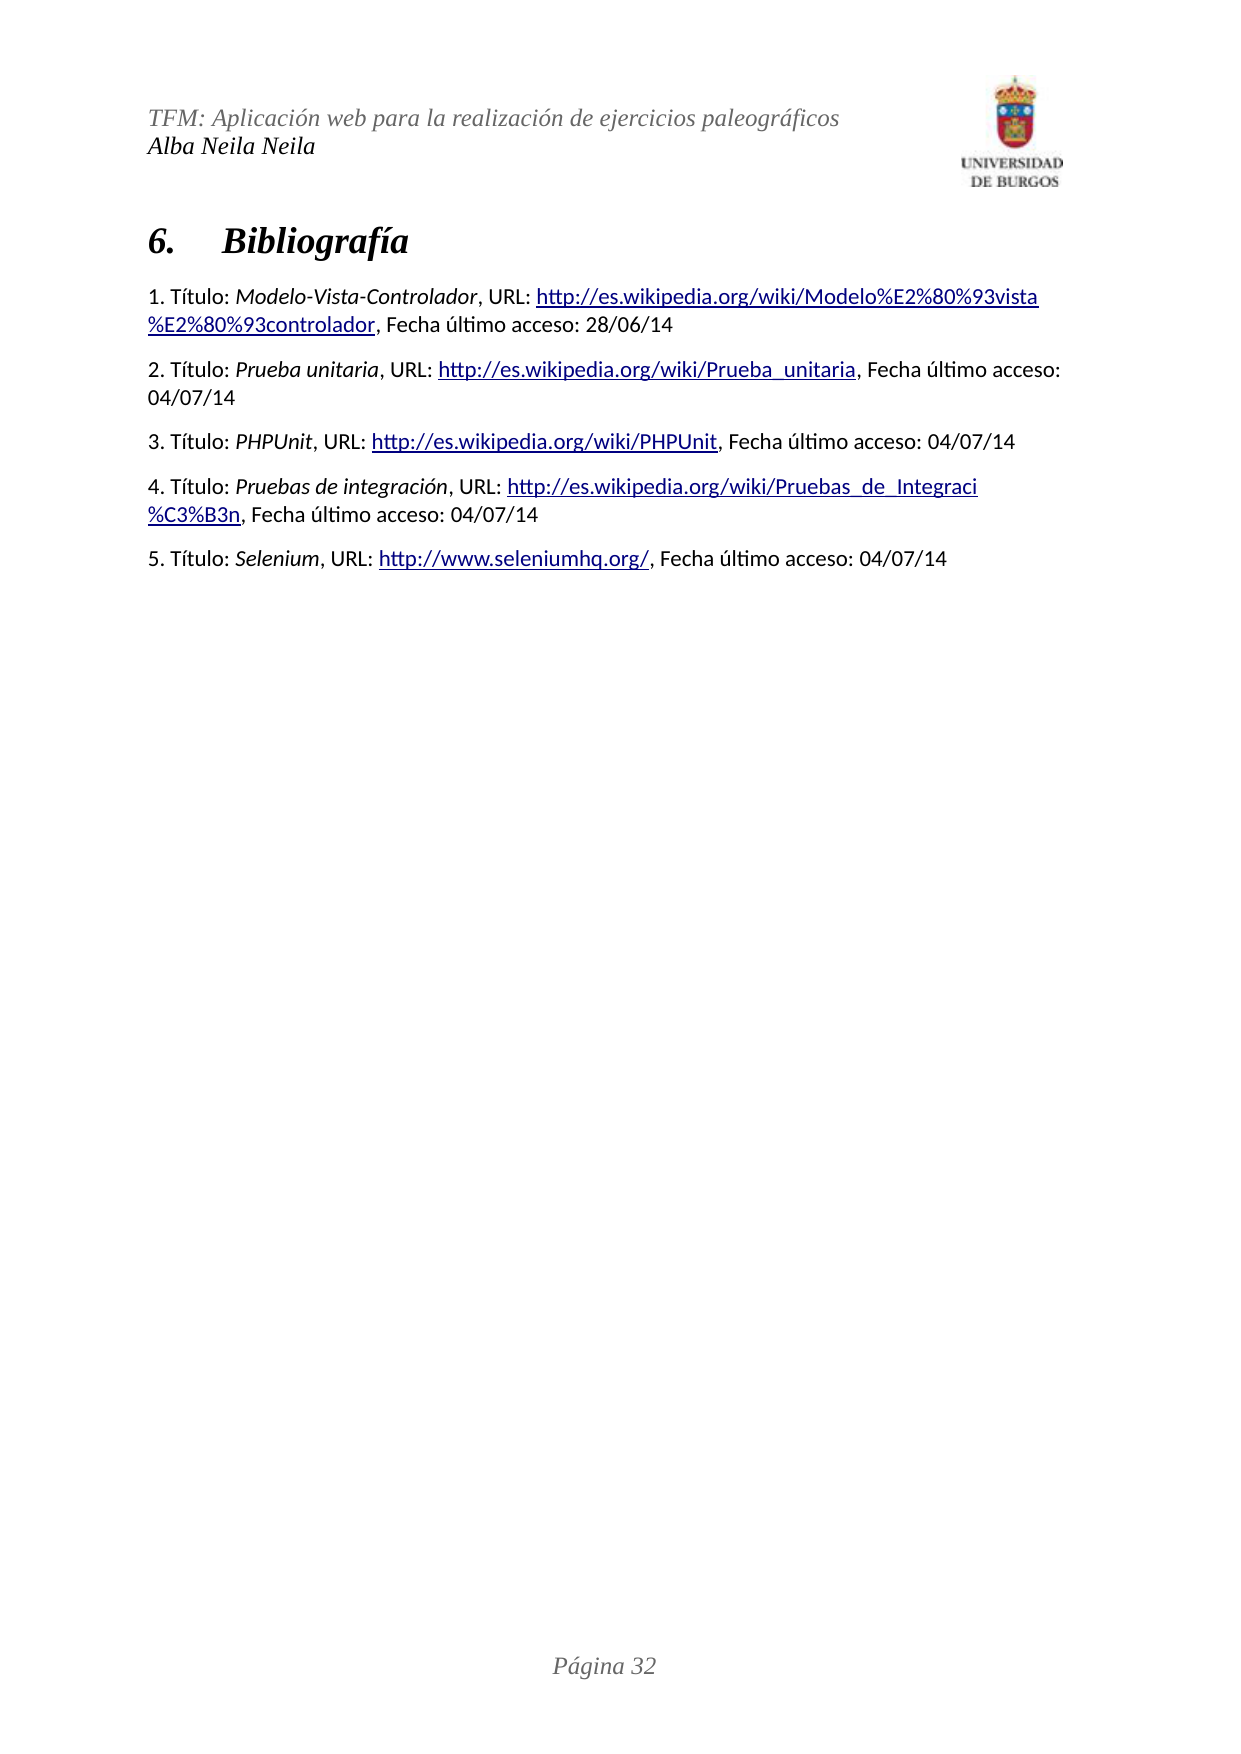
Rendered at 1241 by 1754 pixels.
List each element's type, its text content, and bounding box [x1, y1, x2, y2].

text 5. Título: Selenium, URL: http://www.seleniumhq.org/, Fecha último acceso: 04/07/14 [148, 544, 1063, 572]
text 1. Título: Modelo-Vista-Controlador, URL: http://es.wikipedia.org/wiki/Modelo%E2%80%93vista%E2%80%93controlador, Fecha último acceso: 28/06/14 [148, 282, 1063, 338]
text 3. Título: PHPUnit, URL: http://es.wikipedia.org/wiki/PHPUnit, Fecha último acceso: 04/07/14 [148, 427, 1063, 455]
picture [961, 75, 1063, 187]
text 2. Título: Prueba unitaria, URL: http://es.wikipedia.org/wiki/Prueba_unitaria, Fecha último acceso: 04/07/14 [148, 355, 1063, 411]
text 4. Título: Pruebas de integración, URL: http://es.wikipedia.org/wiki/Pruebas_de_Integraci%C3%B3n, Fecha último acceso: 04/07/14 [148, 472, 1063, 528]
subtitle Bibliografía [148, 218, 1063, 261]
